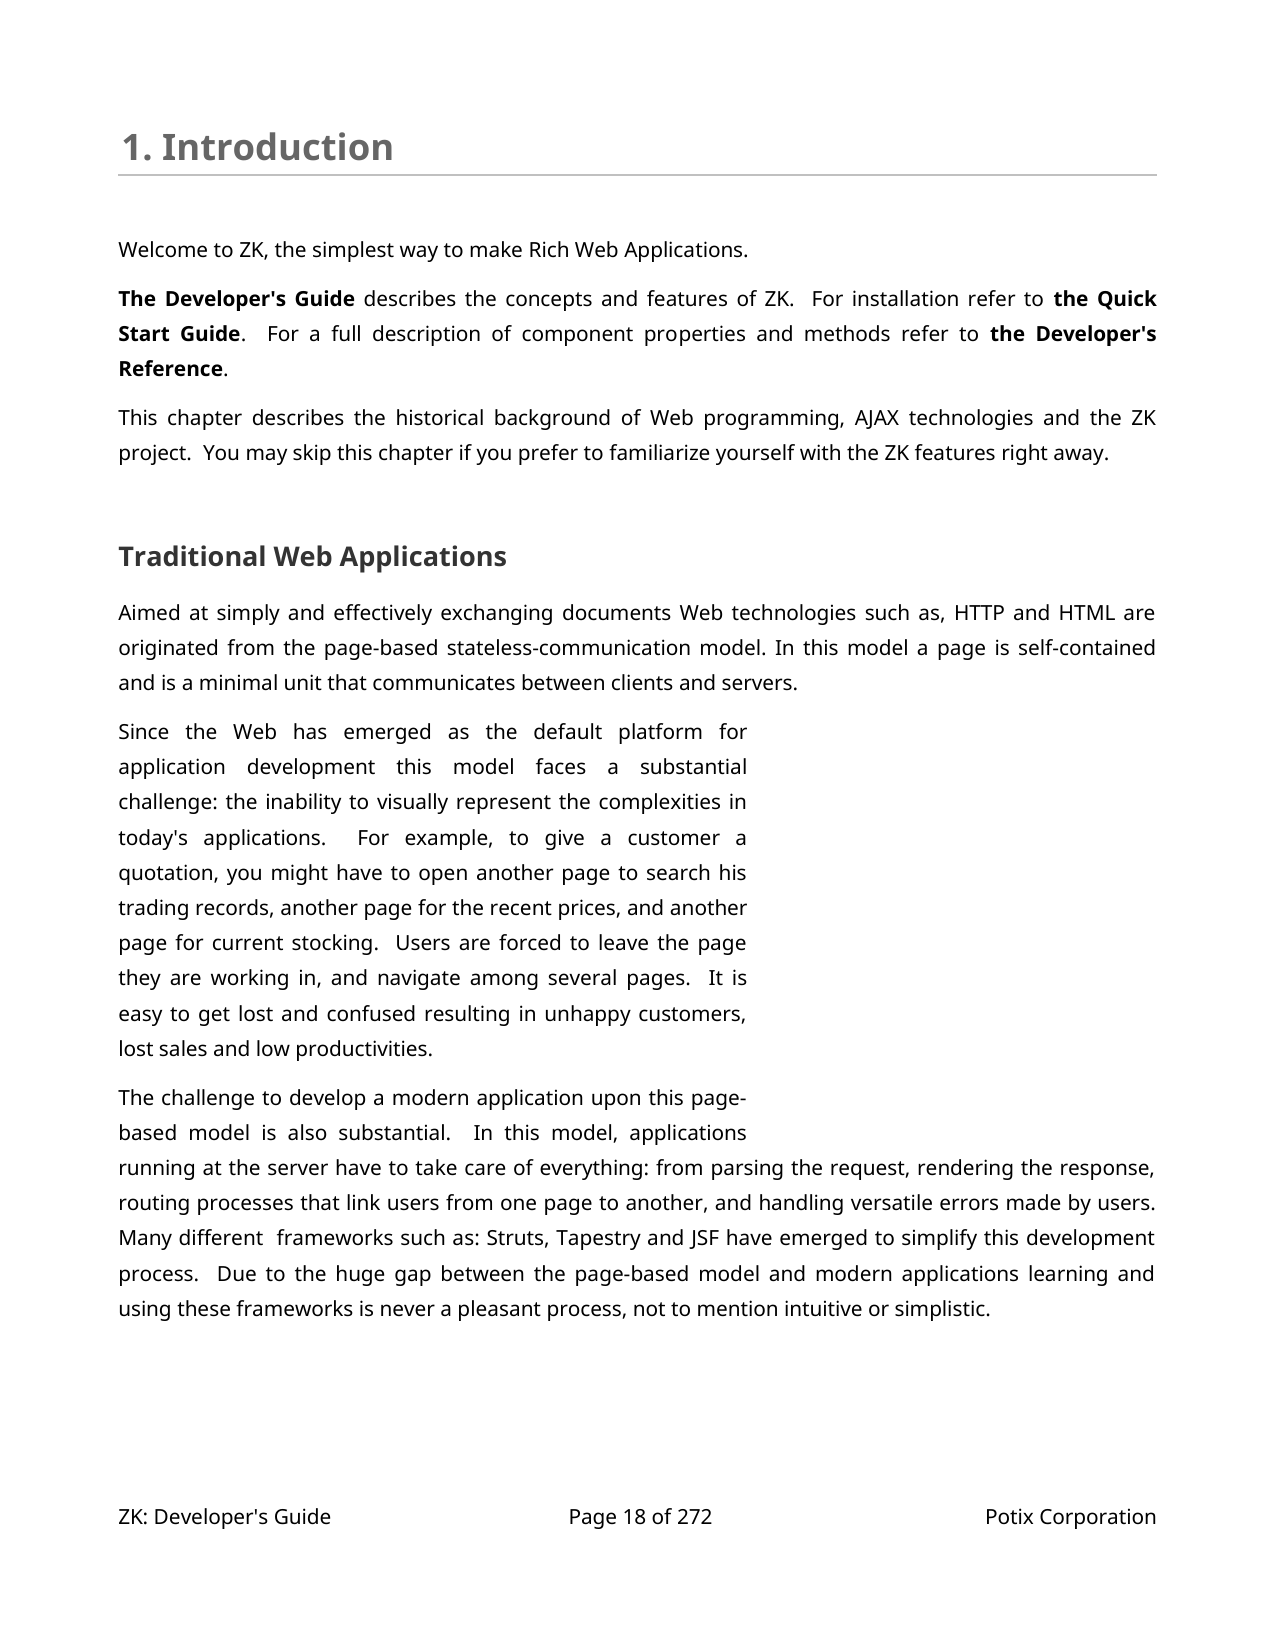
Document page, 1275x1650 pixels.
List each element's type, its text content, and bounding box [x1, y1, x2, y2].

text Welcome to ZK, the simplest way to make Rich Web Applications. [118, 235, 1157, 263]
text Since the Web has emerged as the default platform for application development this model faces a substantial challenge: the inability to visually represent the complexities in today's applications. For example, to give a customer a quotation, you might have to open another page to search his trading records, another page for the recent prices, and another page for current stocking. Users are forced to leave the page they are working in, and navigate among several pages. It is easy to get lost and confused resulting in unhappy customers, lost sales and low productivities. [118, 717, 1157, 1062]
subtitle 1. Introduction [118, 118, 1157, 174]
subtitle Traditional Web Applications [118, 537, 1157, 574]
text The Developer's Guide describes the concepts and features of ZK. For installation refer to the Quick Start Guide. For a full description of component properties and methods refer to the Developer's Reference. [118, 284, 1157, 382]
text The challenge to develop a modern application upon this page-based model is also substantial. In this model, applications running at the server have to take care of everything: from parsing the request, rendering the response, routing processes that link users from one page to another, and handling versatile errors made by users. Many different frameworks such as: Struts, Tapestry and JSF have emerged to simplify this development process. Due to the huge gap between the page-based model and modern applications learning and using these frameworks is never a pleasant process, not to mention intuitive or simplistic. [118, 1083, 1157, 1322]
text This chapter describes the historical background of Web programming, AJAX technologies and the ZK project. You may skip this chapter if you prefer to familiarize yourself with the ZK features right away. [118, 403, 1157, 466]
text Aimed at simply and effectively exchanging documents Web technologies such as, HTTP and HTML are originated from the page-based stateless-communication model. In this model a page is self-contained and is a minimal unit that communicates between clients and servers. [118, 598, 1157, 696]
